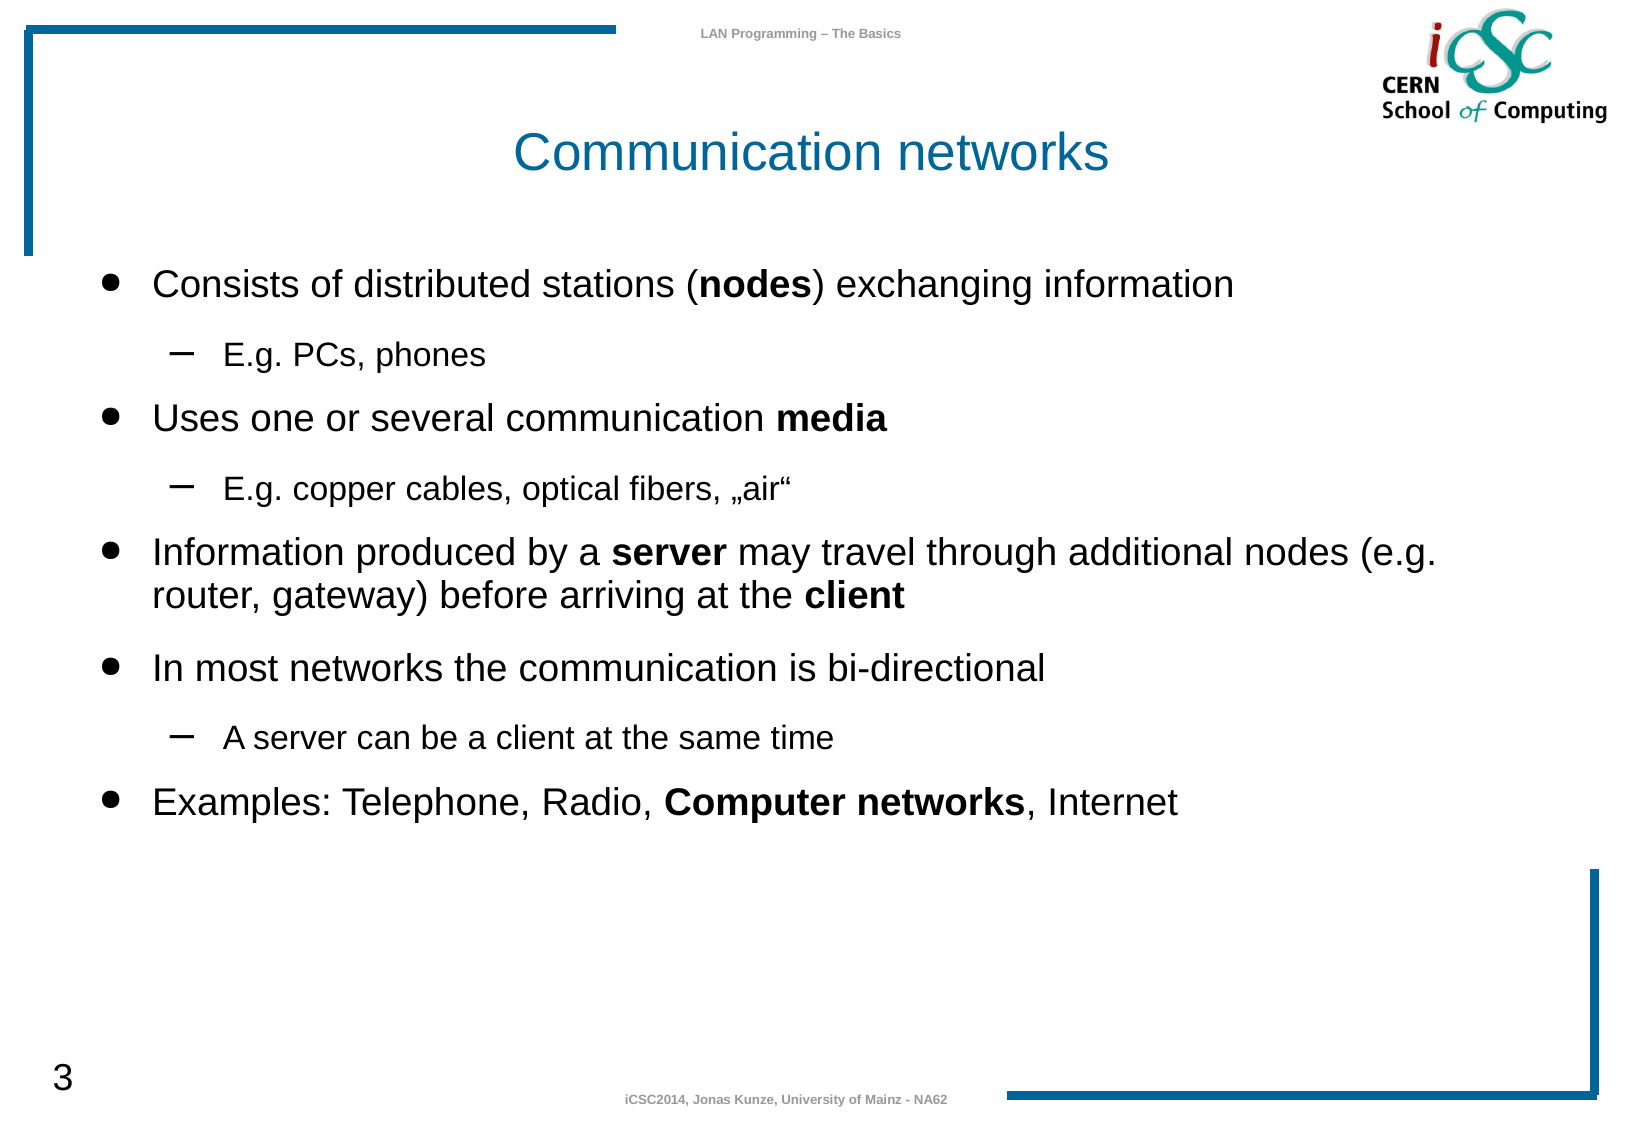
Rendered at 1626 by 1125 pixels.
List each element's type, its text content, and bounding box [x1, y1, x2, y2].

list Consists of distributed stations (nodes) exchanging information E.g. PCs, phones Uses one or several communication media E.g. copper cables, optical fibers, „air“ Information produced by a server may travel through additional nodes (e.g. router, gateway) before arriving at the client In most networks the communication is bi-directional A server can be a client at the same time Examples: Telephone, Radio, Computer networks, Internet [81, 263, 1544, 916]
picture [1381, 8, 1608, 125]
title Communication networks [81, 44, 1544, 233]
